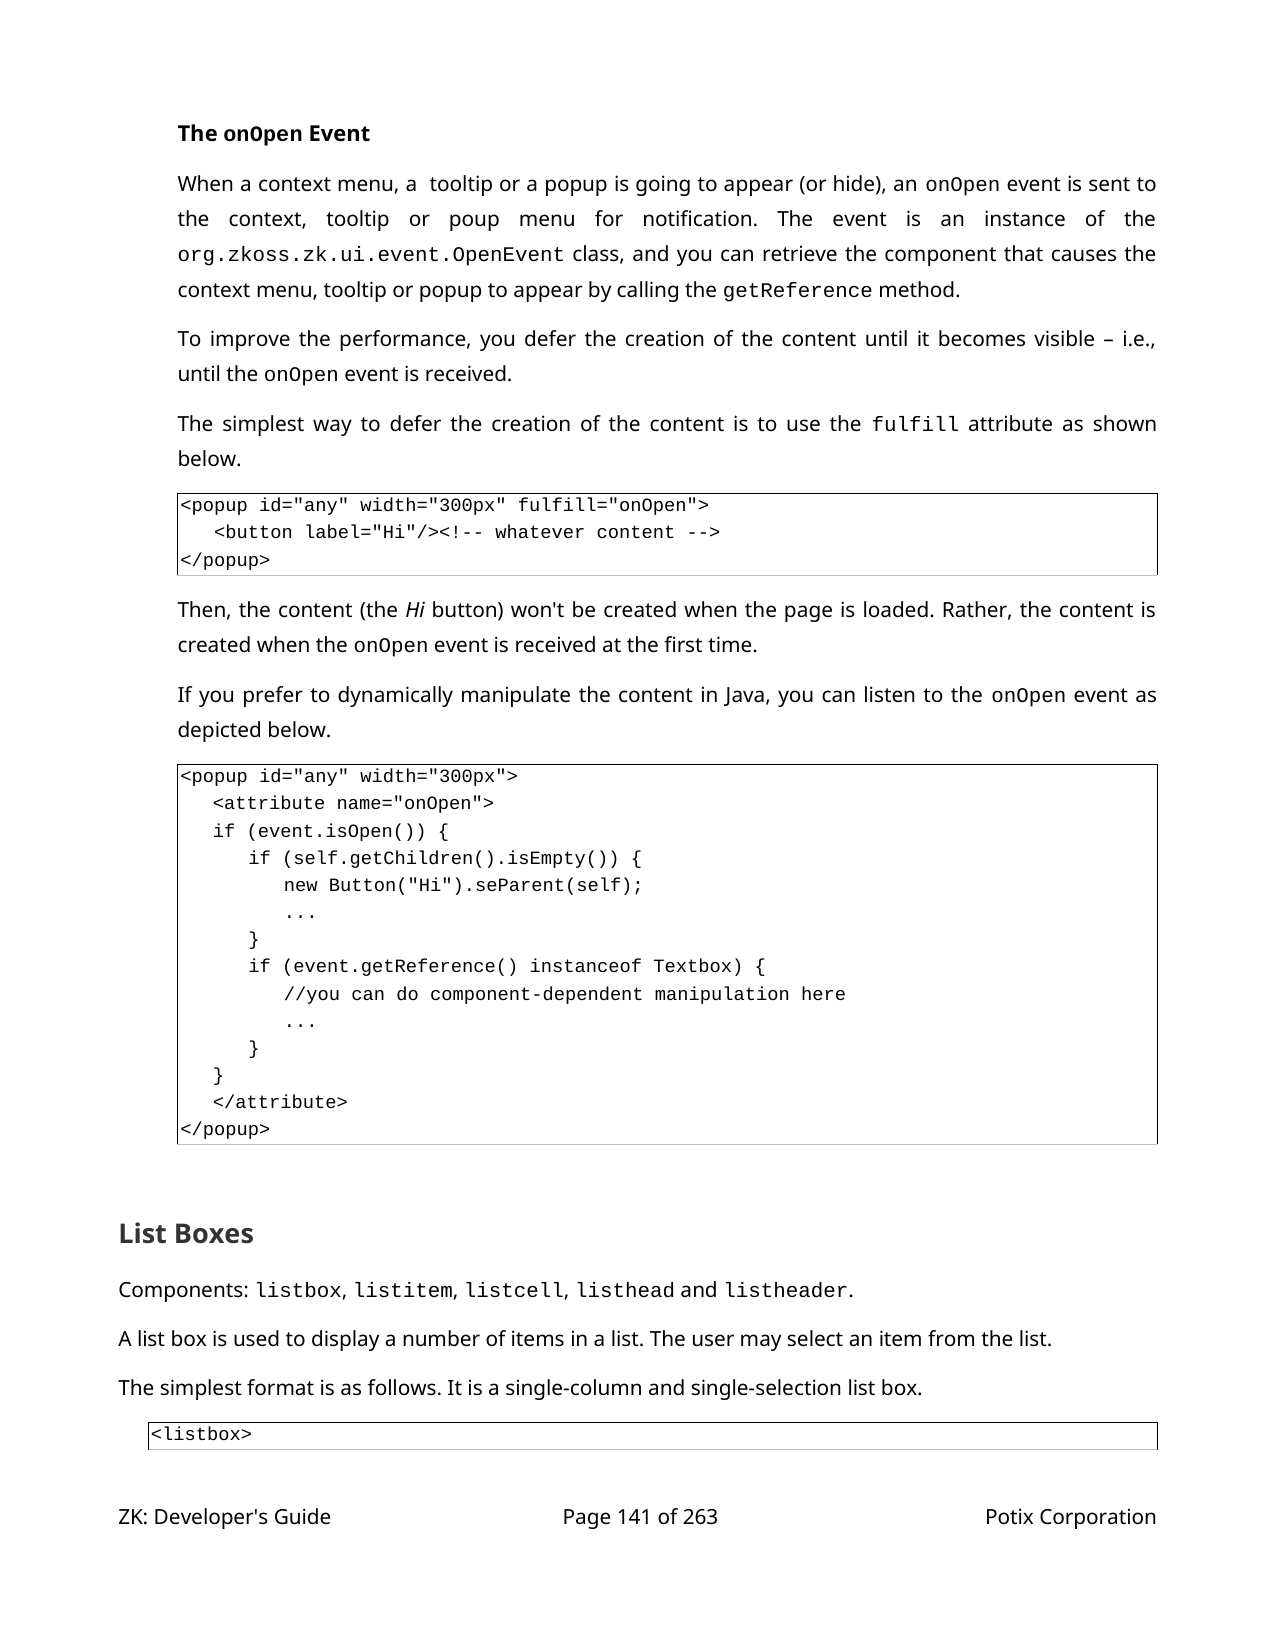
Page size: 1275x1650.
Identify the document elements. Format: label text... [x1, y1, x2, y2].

text To improve the performance, you defer the creation of the content until it becomes visible – i.e., until the onOpen event is received. [177, 324, 1157, 388]
text if (event.isOpen()) { [178, 818, 1157, 843]
text <attribute name="onOpen"> [178, 791, 1157, 816]
text ... [178, 900, 1157, 924]
text if (event.getReference() instanceof Textbox) { [178, 954, 1157, 979]
text //you can do component-dependent manipulation here [178, 982, 1157, 1006]
text } [178, 1036, 1157, 1060]
text <button label="Hi"/><!-- whatever content --> [178, 520, 1157, 544]
subtitle List Boxes [118, 1215, 1157, 1252]
text If you prefer to dynamically manipulate the content in Java, you can listen to the onOpen event as depicted below. [177, 680, 1157, 743]
subtitle The onOpen Event [177, 118, 1157, 148]
text The simplest way to defer the creation of the content is to use the fulfill attribute as shown below. [177, 409, 1157, 472]
text </popup> [178, 547, 1157, 575]
text The simplest format is as follows. It is a single-column and single-selection list box. [118, 1373, 1157, 1402]
text if (self.getChildren().isEmpty()) { [178, 846, 1157, 870]
text <popup id="any" width="300px"> [178, 765, 1157, 788]
text </attribute> </popup> [178, 1090, 1157, 1144]
text Components: listbox, listitem, listcell, listhead and listheader. [118, 1275, 1157, 1304]
text Then, the content (the Hi button) won't be created when the page is loaded. Rather, the content is created when the onOpen event is received at the first time. [177, 595, 1157, 659]
text } [178, 1063, 1157, 1087]
text } [178, 927, 1157, 951]
text A list box is used to display a number of items in a list. The user may select an item from the list. [118, 1324, 1157, 1353]
text ... [178, 1009, 1157, 1033]
text <listbox> [149, 1423, 1157, 1449]
text When a context menu, a tooltip or a popup is going to appear (or hide), an onOpen event is sent to the context, tooltip or poup menu for notification. The event is an instance of the org.zkoss.zk.ui.event.OpenEvent class, and you can retrieve the component that causes the context menu, tooltip or popup to appear by calling the getReference method. [177, 169, 1157, 304]
text <popup id="any" width="300px" fulfill="onOpen"> [178, 494, 1157, 517]
text new Button("Hi").seParent(self); [178, 873, 1157, 897]
